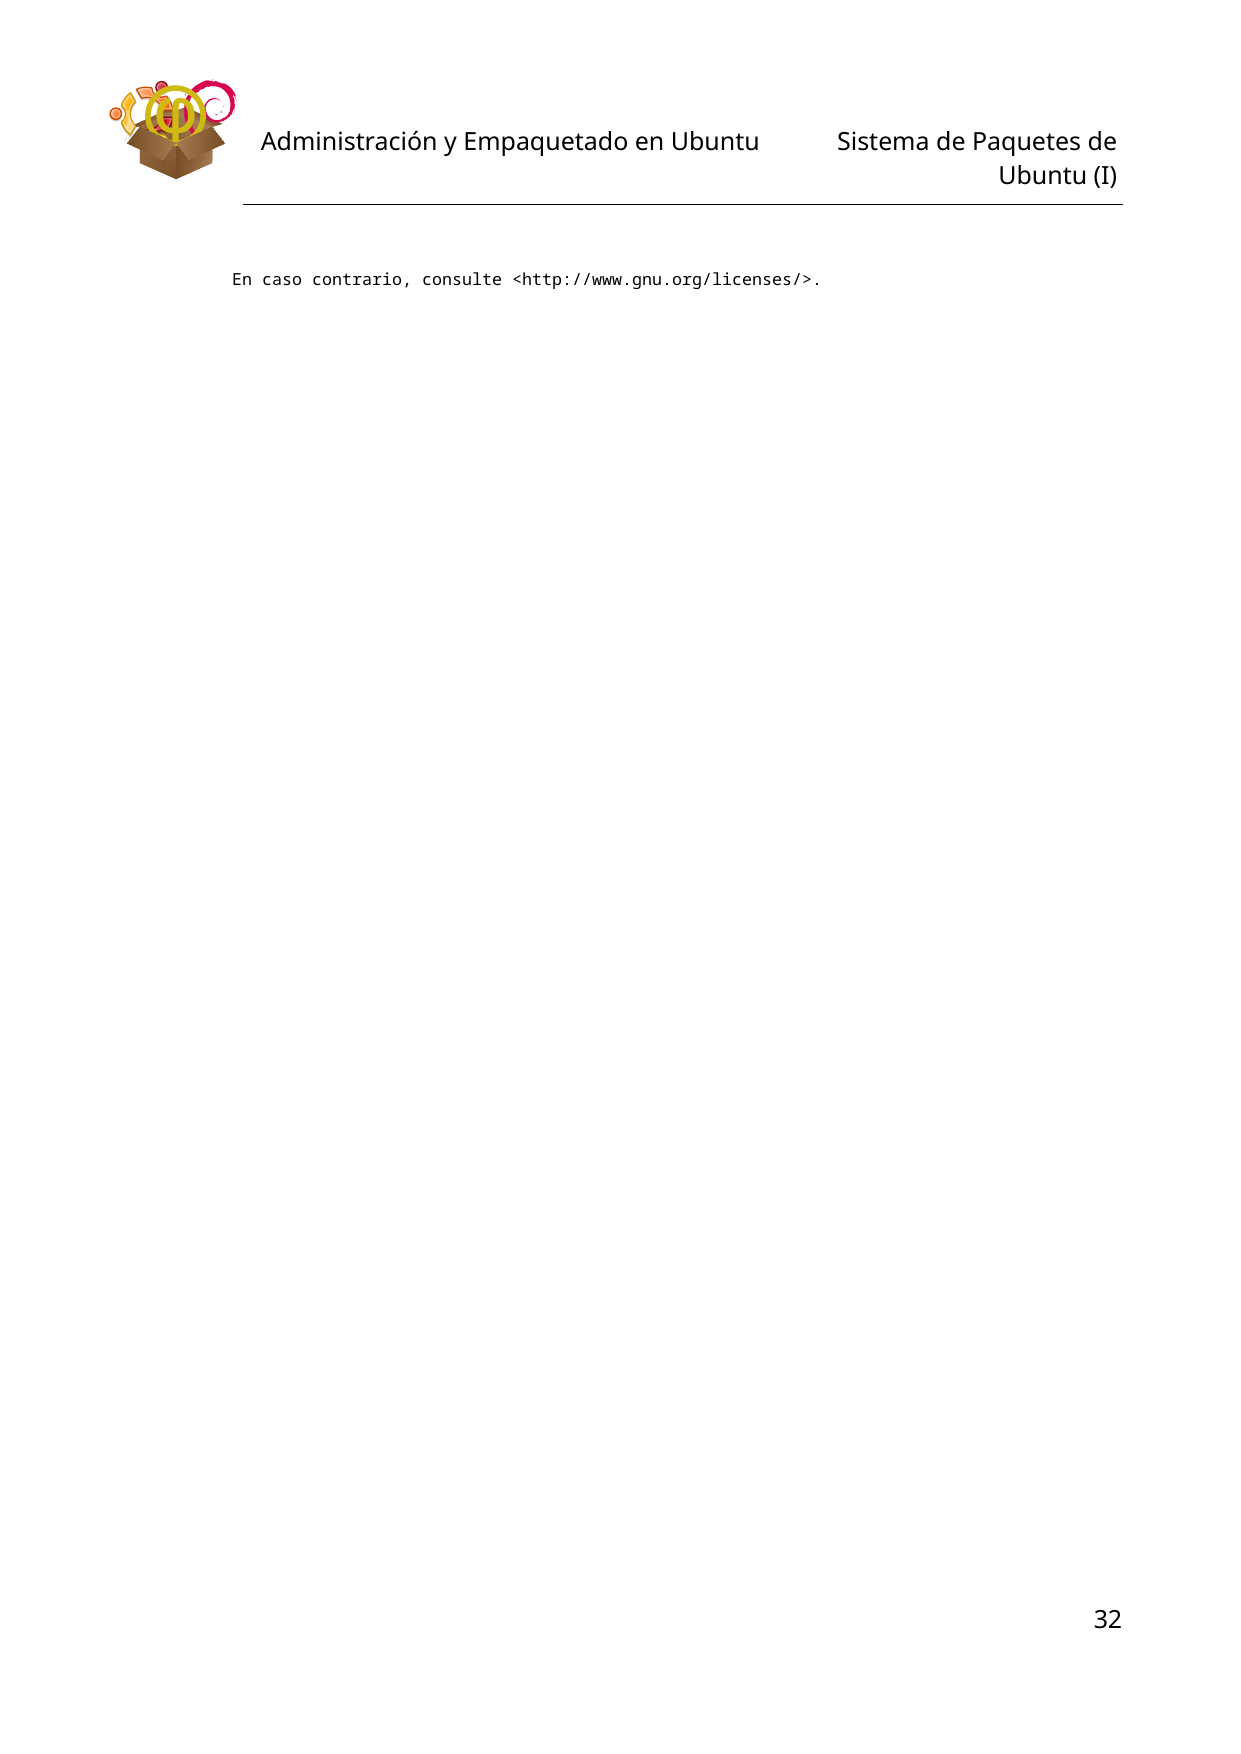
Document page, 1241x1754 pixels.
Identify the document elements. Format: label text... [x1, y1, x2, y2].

text En caso contrario, consulte <http://www.gnu.org/licenses/>. [192, 267, 1122, 290]
